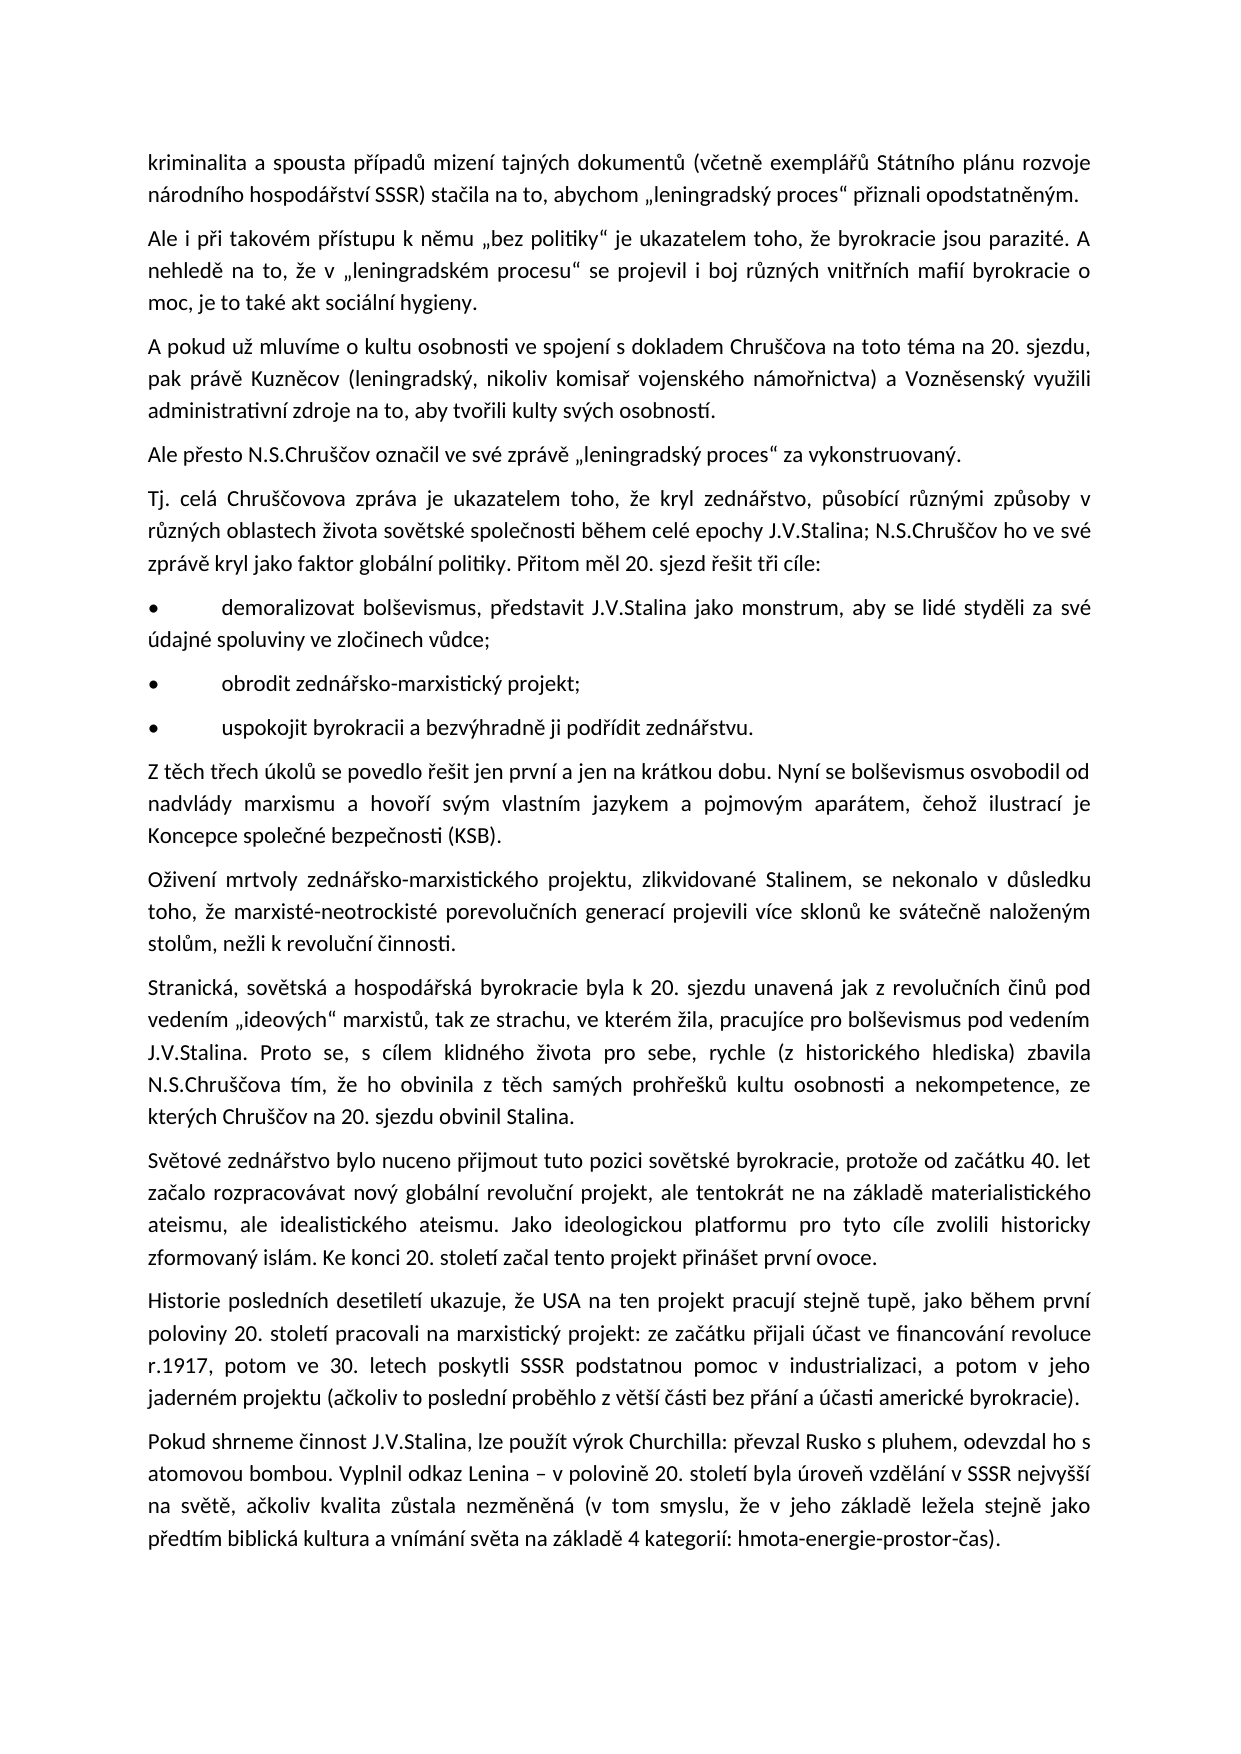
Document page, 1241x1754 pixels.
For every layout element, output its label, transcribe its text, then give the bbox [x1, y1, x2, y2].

text Z těch třech úkolů se povedlo řešit jen první a jen na krátkou dobu. Nyní se bolševismus osvobodil od nadvlády marxismu a hovoří svým vlastním jazykem a pojmovým aparátem, čehož ilustrací je Koncepce společné bezpečnosti (KSB). [148, 757, 1093, 849]
text A pokud už mluvíme o kultu osobnosti ve spojení s dokladem Chruščova na toto téma na 20. sjezdu, pak právě Kuzněcov (leningradský, nikoliv komisař vojenského námořnictva) a Vozněsenský využili administrativní zdroje na to, aby tvořili kulty svých osobností. [148, 332, 1093, 424]
text Stranická, sovětská a hospodářská byrokracie byla k 20. sjezdu unavená jak z revolučních činů pod vedením „ideových“ marxistů, tak ze strachu, ve kterém žila, pracujíce pro bolševismus pod vedením J.V.Stalina. Proto se, s cílem klidného života pro sebe, rychle (z historického hlediska) zbavila N.S.Chruščova tím, že ho obvinila z těch samých prohřešků kultu osobnosti a nekompetence, ze kterých Chruščov na 20. sjezdu obvinil Stalina. [148, 973, 1093, 1130]
text Pokud shrneme činnost J.V.Stalina, lze použít výrok Churchilla: převzal Rusko s pluhem, odevzdal ho s atomovou bombou. Vyplnil odkaz Lenina – v polovině 20. století byla úroveň vzdělání v SSSR nejvyšší na světě, ačkoliv kvalita zůstala nezměněná (v tom smyslu, že v jeho základě ležela stejně jako předtím biblická kultura a vnímání světa na základě 4 kategorií: hmota-energie-prostor-čas). [148, 1427, 1093, 1552]
text Historie posledních desetiletí ukazuje, že USA na ten projekt pracují stejně tupě, jako během první poloviny 20. století pracovali na marxistický projekt: ze začátku přijali účast ve financování revoluce r.1917, potom ve 30. letech poskytli SSSR podstatnou pomoc v industrializaci, a potom v jeho jaderném projektu (ačkoliv to poslední proběhlo z větší části bez přání a účasti americké byrokracie). [148, 1287, 1093, 1411]
text • demoralizovat bolševismus, představit J.V.Stalina jako monstrum, aby se lidé styděli za své údajné spoluviny ve zločinech vůdce; [148, 593, 1093, 653]
text Ale i při takovém přístupu k němu „bez politiky“ je ukazatelem toho, že byrokracie jsou parazité. A nehledě na to, že v „leningradském procesu“ se projevil i boj různých vnitřních mafií byrokracie o moc, je to také akt sociální hygieny. [148, 224, 1093, 316]
text Ale přesto N.S.Chruščov označil ve své zprávě „leningradský proces“ za vykonstruovaný. [148, 440, 1093, 468]
text Oživení mrtvoly zednářsko-marxistického projektu, zlikvidované Stalinem, se nekonalo v důsledku toho, že marxisté-neotrockisté porevolučních generací projevili více sklonů ke svátečně naloženým stolům, nežli k revoluční činnosti. [148, 865, 1093, 957]
text Tj. celá Chruščovova zpráva je ukazatelem toho, že kryl zednářstvo, působící různými způsoby v různých oblastech života sovětské společnosti během celé epochy J.V.Stalina; N.S.Chruščov ho ve své zprávě kryl jako faktor globální politiky. Přitom měl 20. sjezd řešit tři cíle: [148, 484, 1093, 577]
text Světové zednářstvo bylo nuceno přijmout tuto pozici sovětské byrokracie, protože od začátku 40. let začalo rozpracovávat nový globální revoluční projekt, ale tentokrát ne na základě materialistického ateismu, ale idealistického ateismu. Jako ideologickou platformu pro tyto cíle zvolili historicky zformovaný islám. Ke konci 20. století začal tento projekt přinášet první ovoce. [148, 1146, 1093, 1271]
text • uspokojit byrokracii a bezvýhradně ji podřídit zednářstvu. [148, 713, 1093, 741]
text kriminalita a spousta případů mizení tajných dokumentů (včetně exemplářů Státního plánu rozvoje národního hospodářství SSSR) stačila na to, abychom „leningradský proces“ přiznali opodstatněným. [148, 148, 1093, 208]
text • obrodit zednářsko-marxistický projekt; [148, 669, 1093, 697]
